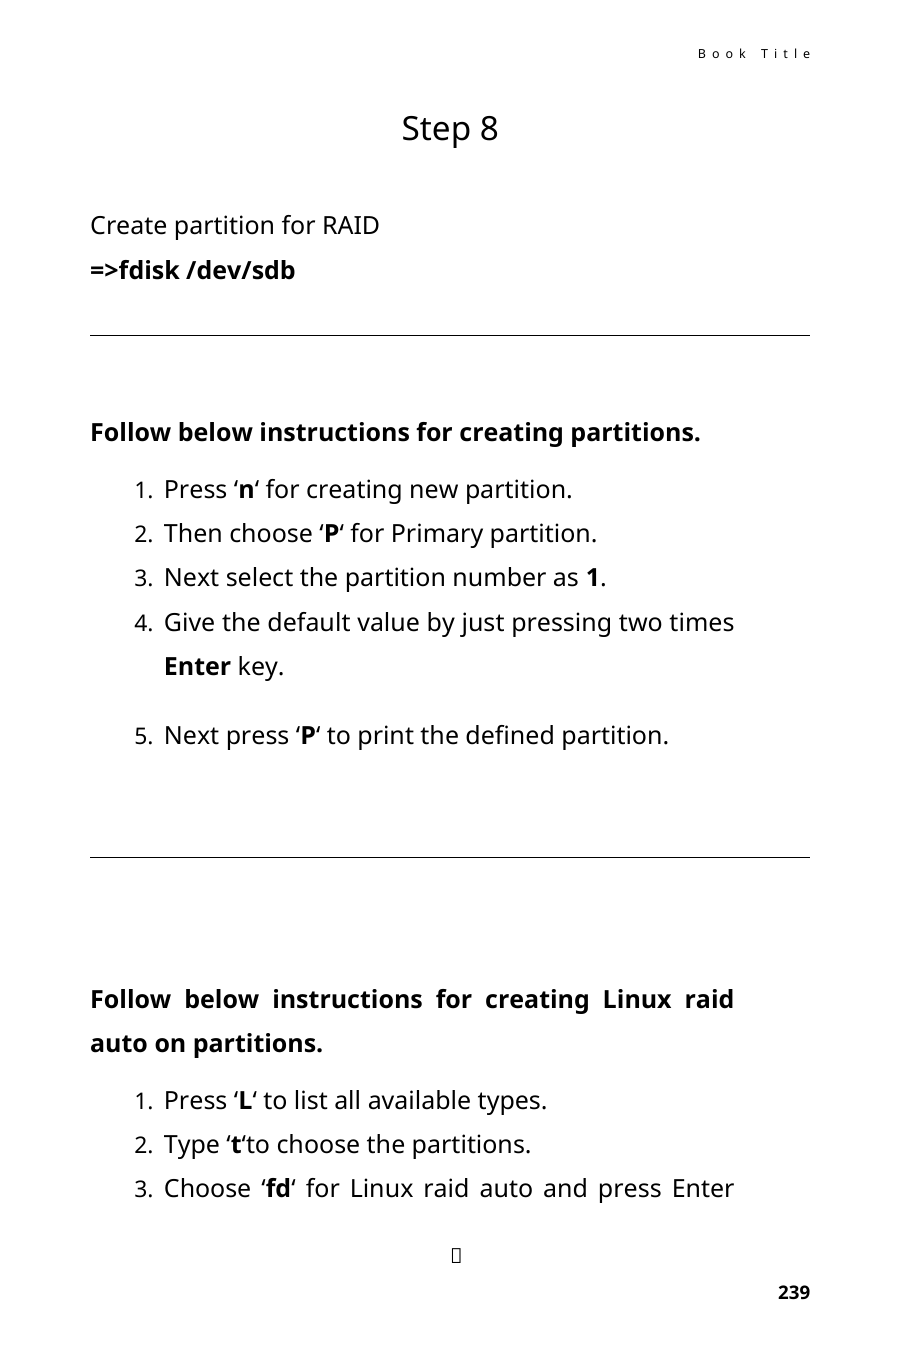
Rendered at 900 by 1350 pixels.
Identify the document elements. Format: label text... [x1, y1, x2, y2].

list Next select the partition number as 1. [134, 560, 735, 594]
list Type ‘t‘to choose the partitions. [134, 1127, 735, 1161]
list Next press ‘P‘ to print the defined partition. [134, 718, 735, 752]
text Follow below instructions for creating partitions. [90, 415, 735, 449]
list Choose ‘fd‘ for Linux raid auto and press Enter [134, 1171, 735, 1205]
list Then choose ‘P‘ for Primary partition. [134, 516, 735, 550]
list Press ‘n‘ for creating new partition. [134, 472, 735, 506]
list Press ‘L‘ to list all available types. [134, 1082, 735, 1116]
text Follow below instructions for creating Linux raid auto on partitions. [90, 981, 735, 1059]
text =>fdisk /dev/sdb [90, 252, 810, 287]
list Give the default value by just pressing two times Enter key. [134, 604, 735, 683]
text Create partition for RAID [90, 208, 810, 242]
text Step 8 [90, 105, 810, 150]
